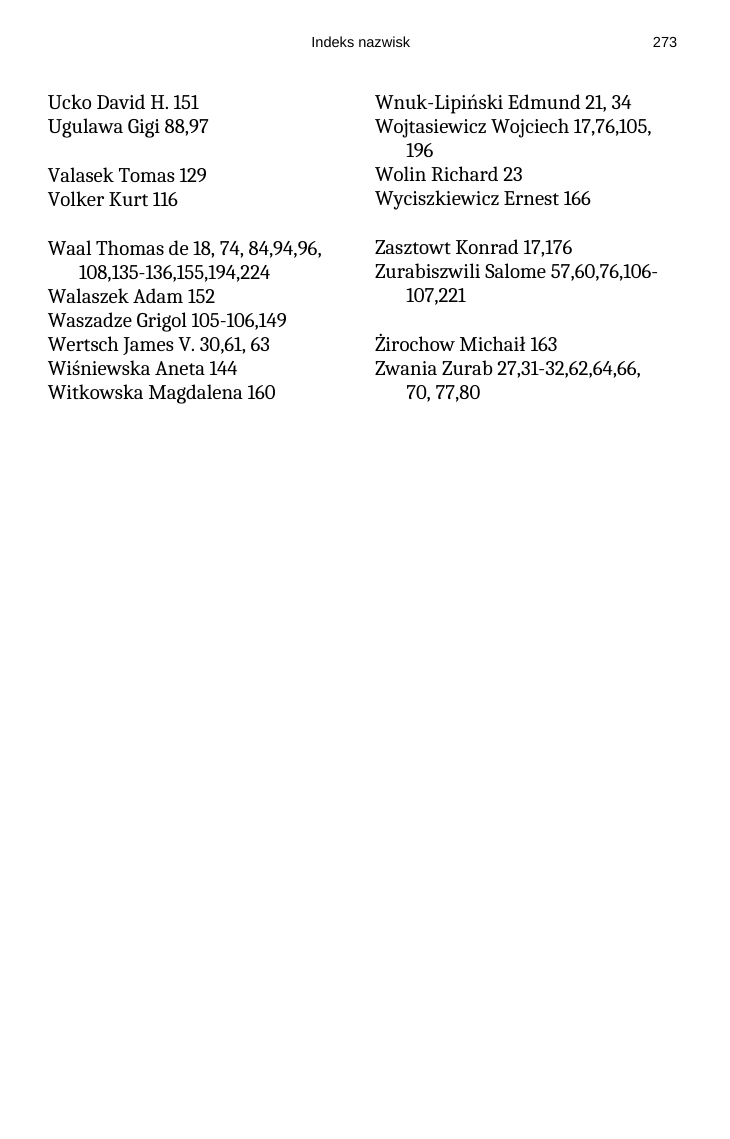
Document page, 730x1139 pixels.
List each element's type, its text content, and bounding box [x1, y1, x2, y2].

text 70, 77,80 [375, 380, 683, 404]
text Witkowska Magdalena 160 [48, 380, 355, 404]
text Waal Thomas de 18, 74, 84,94,96, [48, 237, 355, 261]
text Ugulawa Gigi 88,97 [48, 115, 355, 139]
text Wyciszkiewicz Ernest 166 [375, 187, 683, 211]
text Valasek Tomas 129 [48, 164, 355, 188]
text Zurabiszwili Salome 57,60,76,106- 107,221 [375, 259, 683, 307]
text Żirochow Michaił 163 [375, 332, 683, 356]
text Waszadze Grigol 105-106,149 Wertsch James V. 30,61, 63 Wiśniewska Aneta 144 [48, 308, 355, 380]
text Zasztowt Konrad 17,176 [375, 236, 683, 259]
text Indeks nazwisk [311, 34, 421, 51]
text Wolin Richard 23 [375, 163, 683, 187]
text Wojtasiewicz Wojciech 17,76,105, 196 [375, 115, 683, 163]
text Wnuk-Lipiński Edmund 21, 34 [375, 91, 683, 115]
text Ucko David H. 151 [48, 91, 355, 115]
text Zwania Zurab 27,31-32,62,64,66, [375, 356, 683, 380]
text 108,135-136,155,194,224 [48, 261, 355, 284]
text 273 [653, 34, 682, 51]
text Volker Kurt 116 [48, 188, 355, 212]
text Walaszek Adam 152 [48, 284, 355, 308]
